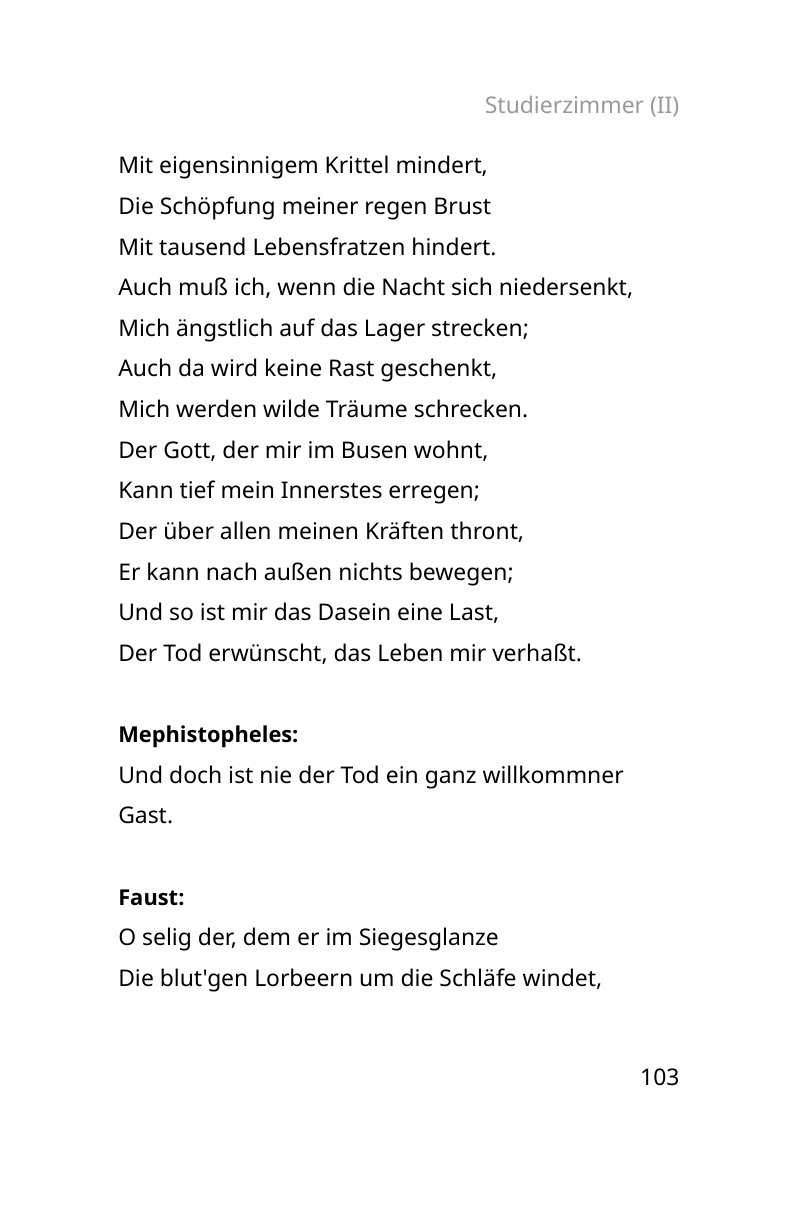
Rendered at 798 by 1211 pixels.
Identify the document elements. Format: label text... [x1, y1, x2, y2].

text Mephistopheles: Und doch ist nie der Tod ein ganz willkommner Gast. [118, 695, 679, 831]
text Faust: O selig der, dem er im Siegesglanze Die blut'gen Lorbeern um die Schläfe windet, [118, 858, 679, 993]
text Mit eigensinnigem Krittel mindert, Die Schöpfung meiner regen Brust Mit tausend Lebensfratzen hindert. Auch muß ich, wenn die Nacht sich niedersenkt, Mich ängstlich auf das Lager strecken; Auch da wird keine Rast geschenkt, Mich werden wilde Träume schrecken. Der Gott, der mir im Busen wohnt, Kann tief mein Innerstes erregen; Der über allen meinen Kräften thront, Er kann nach außen nichts bewegen; Und so ist mir das Dasein eine Last, Der Tod erwünscht, das Leben mir verhaßt. [118, 149, 679, 668]
